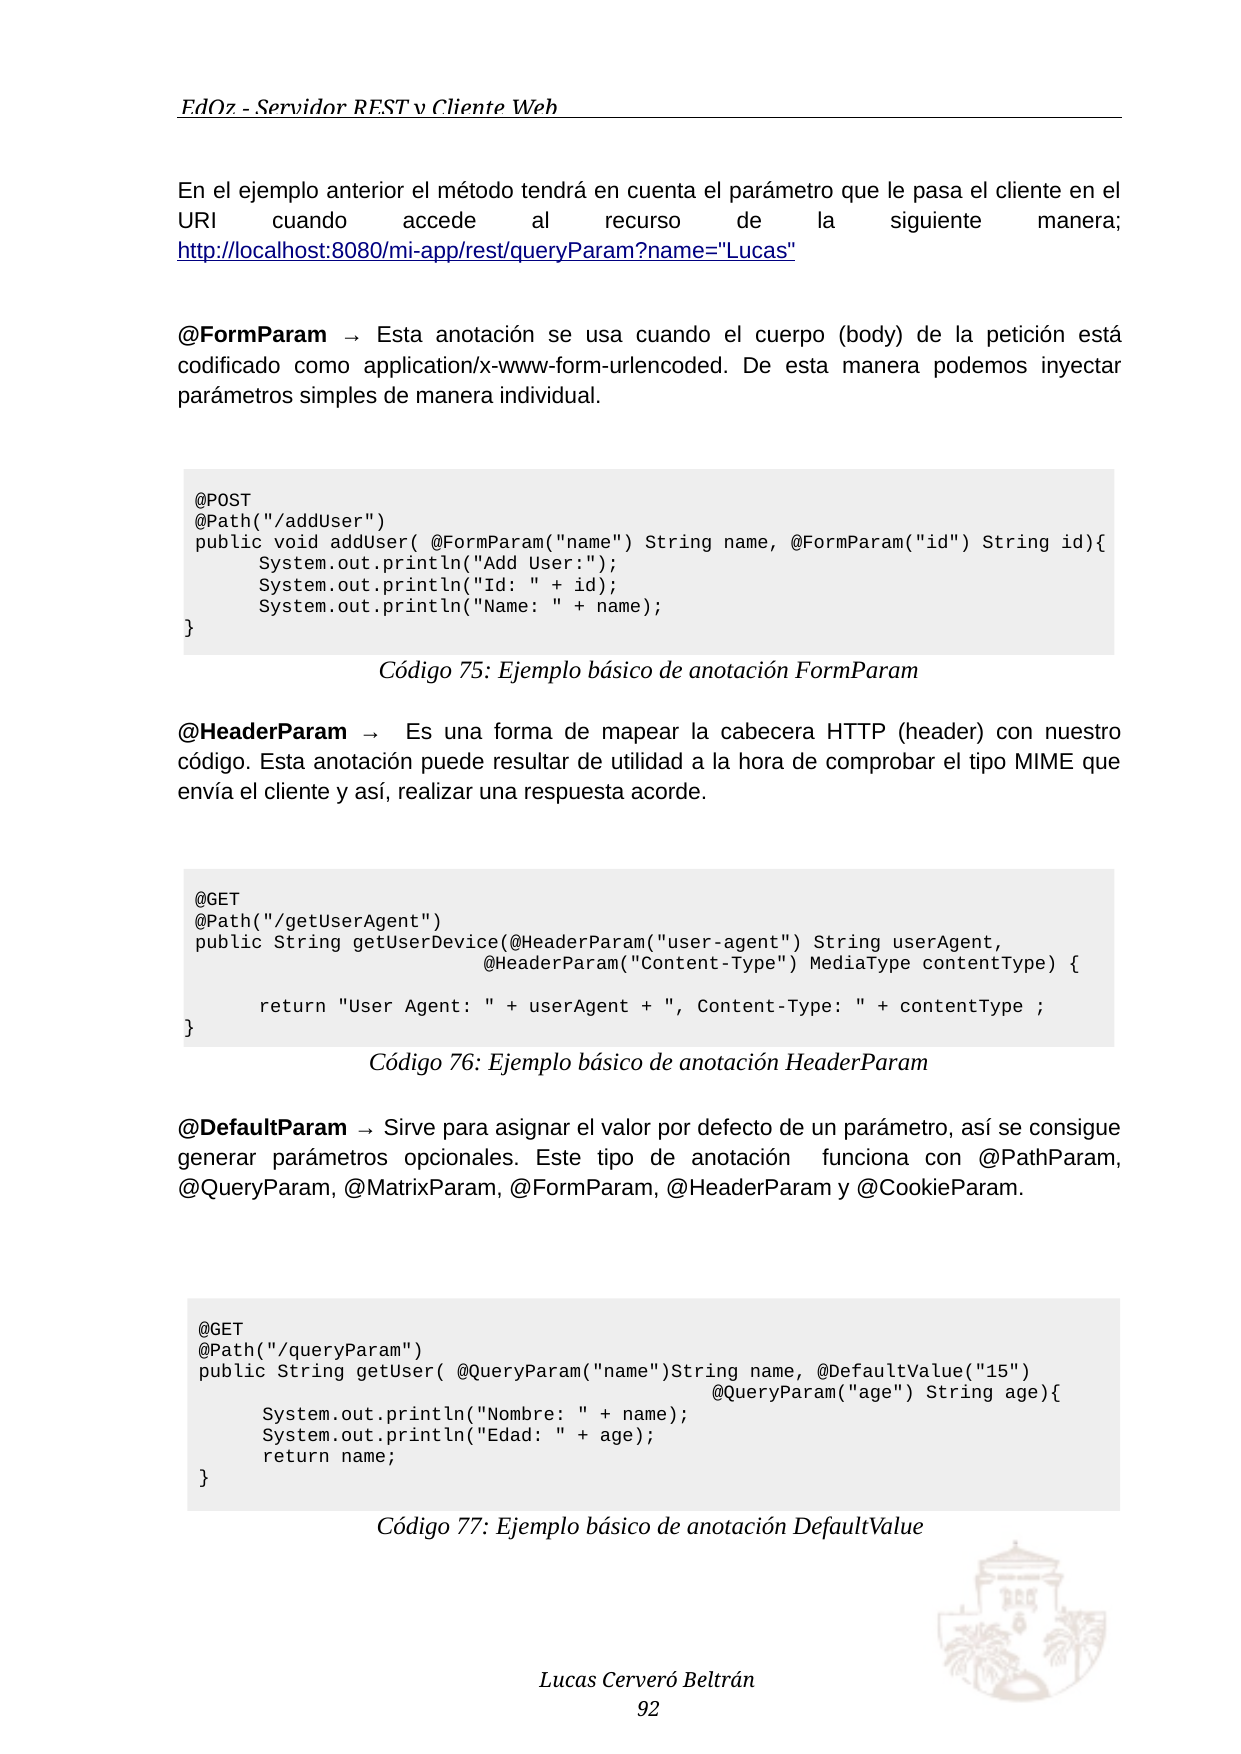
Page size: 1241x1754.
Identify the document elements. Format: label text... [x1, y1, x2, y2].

text Código 77: Ejemplo básico de anotación DefaultValue [182, 1282, 1120, 1540]
text Código 75: Ejemplo básico de anotación FormParam [179, 453, 1121, 684]
text En el ejemplo anterior el método tendrá en cuenta el parámetro que le pasa el cliente en el URI cuando accede al recurso de la siguiente manera; http://localhost:8080/mi-app/rest/queryParam?name="Lucas" [177, 177, 1122, 264]
text @HeaderParam → Es una forma de mapear la cabecera HTTP (header) con nuestro código. Esta anotación puede resultar de utilidad a la hora de comprobar el tipo MIME que envía el cliente y así, realizar una respuesta acorde. [177, 718, 1122, 804]
text @DefaultParam → Sirve para asignar el valor por defecto de un parámetro, así se consigue generar parámetros opcionales. Este tipo de anotación funciona con @PathParam, @QueryParam, @MatrixParam, @FormParam, @HeaderParam y @CookieParam. [177, 1114, 1122, 1201]
text @FormParam → Esta anotación se usa cuando el cuerpo (body) de la petición está codificado como application/x-www-form-urlencoded. De esta manera podemos inyectar parámetros simples de manera individual. [177, 321, 1122, 408]
text Código 76: Ejemplo básico de anotación HeaderParam [179, 872, 1121, 1076]
